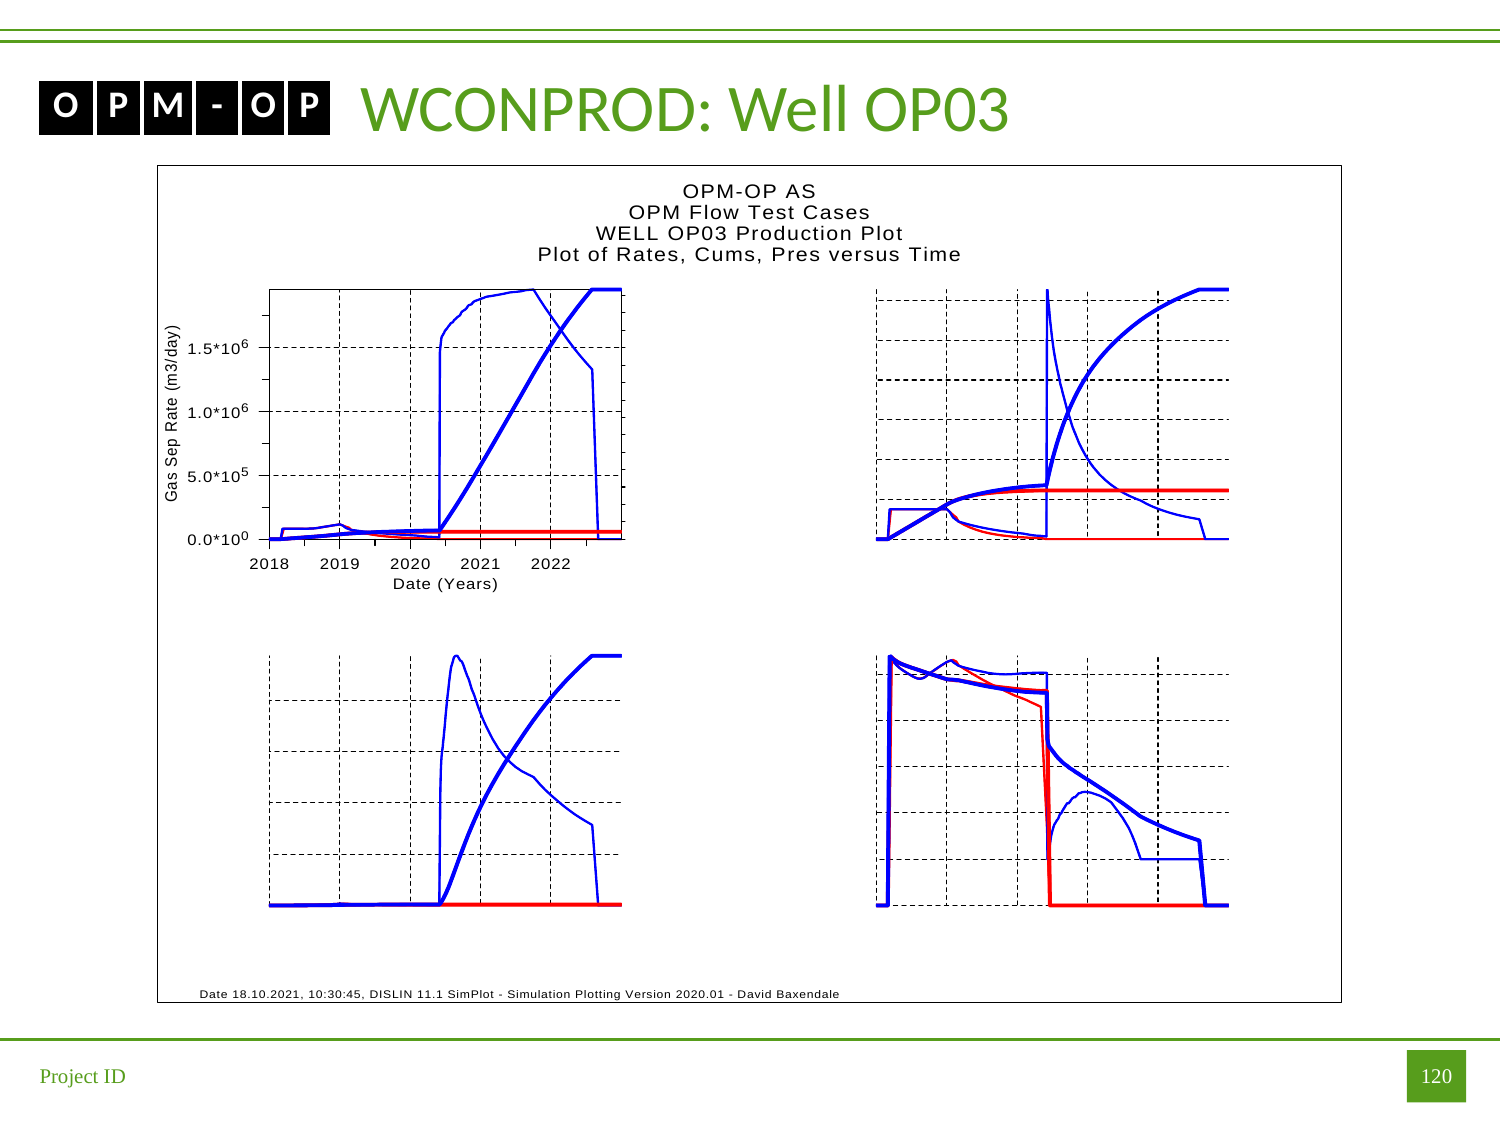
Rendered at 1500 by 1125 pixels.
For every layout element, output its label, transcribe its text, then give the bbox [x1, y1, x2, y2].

title WCONPROD: well OP03 [360, 77, 1425, 153]
picture [157, 165, 1343, 1004]
